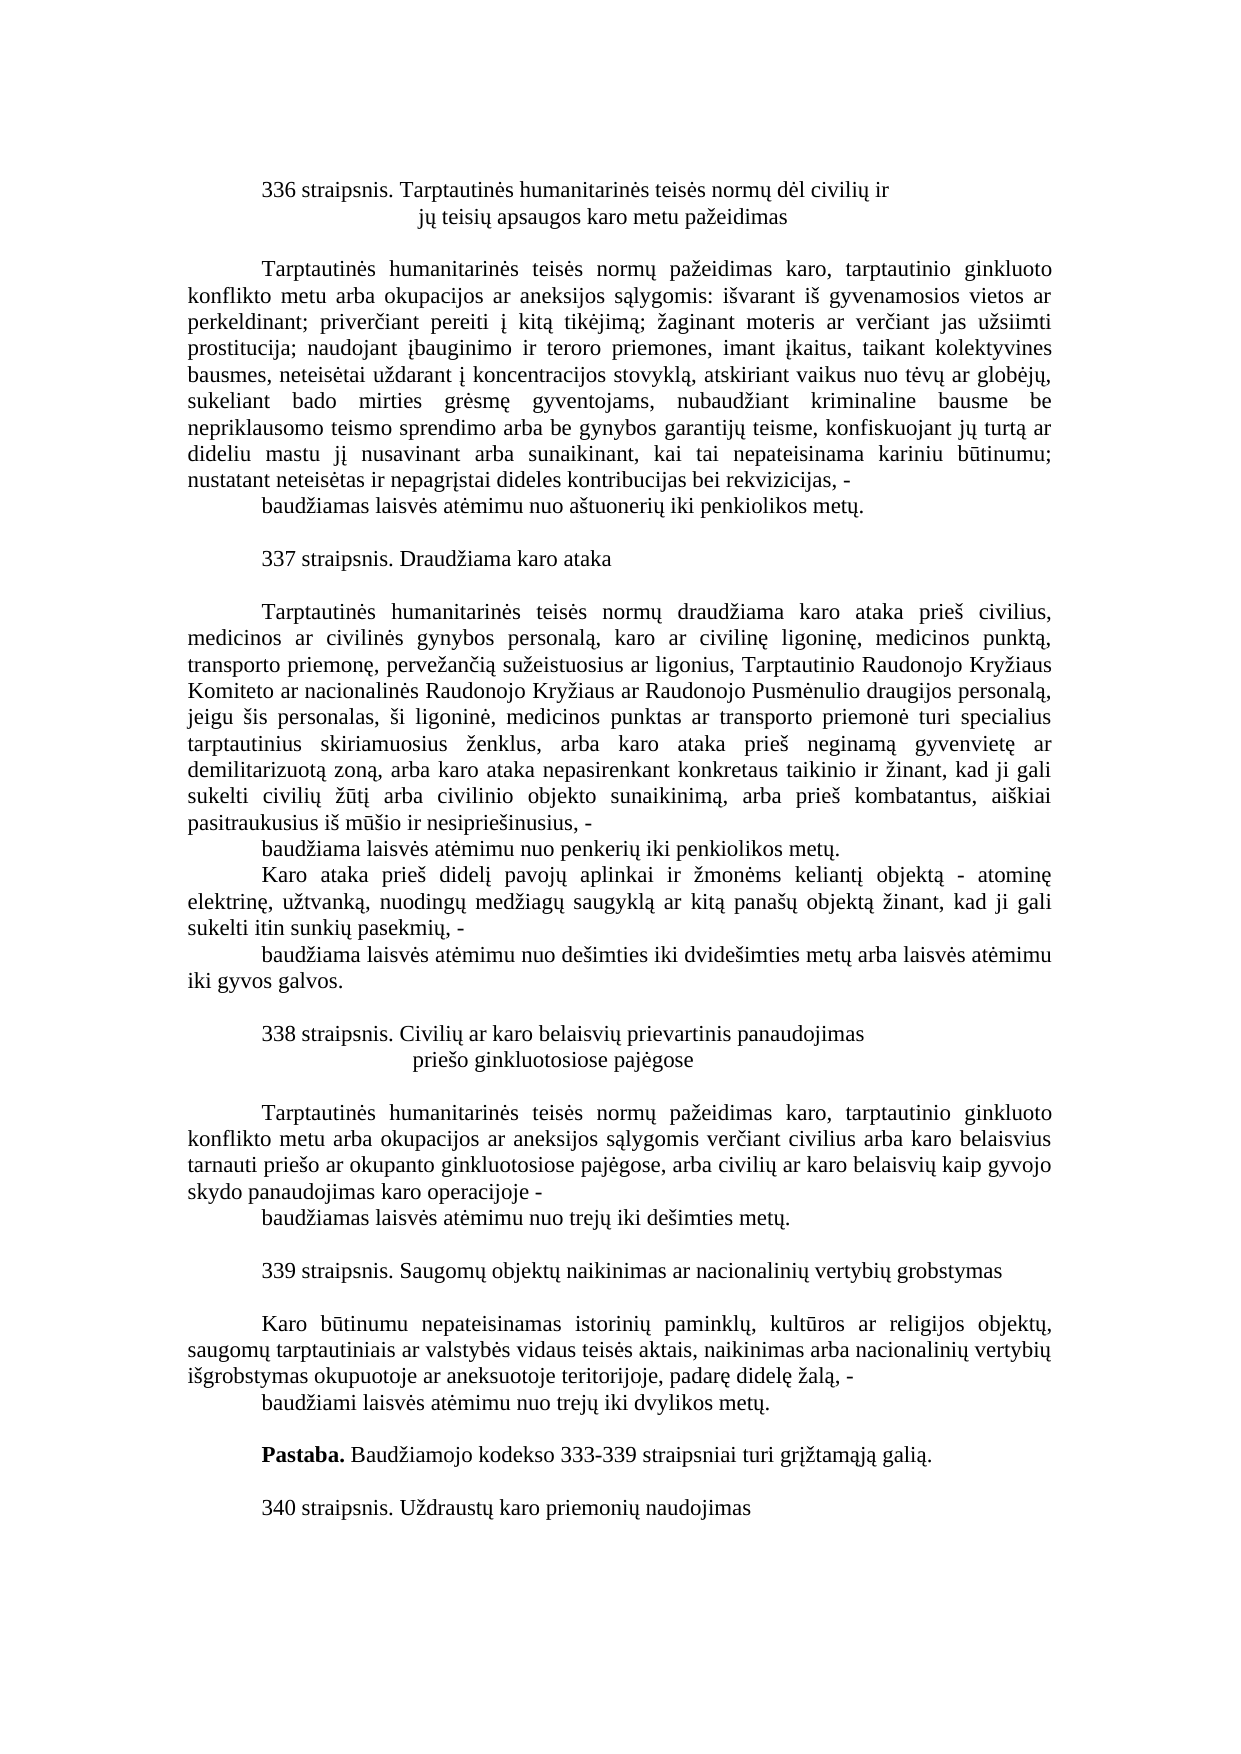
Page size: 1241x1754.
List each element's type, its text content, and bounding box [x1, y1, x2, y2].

text Tarptautinės humanitarinės teisės normų pažeidimas karo, tarptautinio ginkluoto konflikto metu arba okupacijos ar aneksijos sąlygomis: išvarant iš gyvenamosios vietos ar perkeldinant; priverčiant pereiti į kitą tikėjimą; žaginant moteris ar verčiant jas užsiimti prostitucija; naudojant įbauginimo ir teroro priemones, imant įkaitus, taikant kolektyvines bausmes, neteisėtai uždarant į koncentracijos stovyklą, atskiriant vaikus nuo tėvų ar globėjų, sukeliant bado mirties grėsmę gyventojams, nubaudžiant kriminaline bausme be nepriklausomo teismo sprendimo arba be gynybos garantijų teisme, konfiskuojant jų turtą ar dideliu mastu jį nusavinant arba sunaikinant, kai tai nepateisinama kariniu būtinumu; nustatant neteisėtas ir nepagrįstai dideles kontribucijas bei rekvizicijas, - [187, 255, 1053, 493]
text jų teisių apsaugos karo metu pažeidimas [412, 203, 1053, 229]
text baudžiamas laisvės atėmimu nuo trejų iki dešimties metų. [187, 1204, 1053, 1231]
text 340 straipsnis. Uždraustų karo priemonių naudojimas [187, 1494, 1053, 1520]
text priešo ginkluotosiose pajėgose [412, 1046, 1053, 1072]
text 338 straipsnis. Civilių ar karo belaisvių prievartinis panaudojimas [261, 1020, 1053, 1046]
text baudžiama laisvės atėmimu nuo dešimties iki dvidešimties metų arba laisvės atėmimu iki gyvos galvos. [187, 941, 1053, 993]
text Tarptautinės humanitarinės teisės normų pažeidimas karo, tarptautinio ginkluoto konflikto metu arba okupacijos ar aneksijos sąlygomis verčiant civilius arba karo belaisvius tarnauti priešo ar okupanto ginkluotosiose pajėgose, arba civilių ar karo belaisvių kaip gyvojo skydo panaudojimas karo operacijoje - [187, 1099, 1053, 1204]
text baudžiami laisvės atėmimu nuo trejų iki dvylikos metų. [187, 1389, 1053, 1415]
text 339 straipsnis. Saugomų objektų naikinimas ar nacionalinių vertybių grobstymas [261, 1257, 1053, 1283]
text Karo būtinumu nepateisinamas istorinių paminklų, kultūros ar religijos objektų, saugomų tarptautiniais ar valstybės vidaus teisės aktais, naikinimas arba nacionalinių vertybių išgrobstymas okupuotoje ar aneksuotoje teritorijoje, padarę didelę žalą, - [187, 1309, 1053, 1389]
text Pastaba. Baudžiamojo kodekso 333-339 straipsniai turi grįžtamąją galią. [187, 1441, 1053, 1468]
text Tarptautinės humanitarinės teisės normų draudžiama karo ataka prieš civilius, medicinos ar civilinės gynybos personalą, karo ar civilinę ligoninę, medicinos punktą, transporto priemonę, pervežančią sužeistuosius ar ligonius, Tarptautinio Raudonojo Kryžiaus Komiteto ar nacionalinės Raudonojo Kryžiaus ar Raudonojo Pusmėnulio draugijos personalą, jeigu šis personalas, ši ligoninė, medicinos punktas ar transporto priemonė turi specialius tarptautinius skiriamuosius ženklus, arba karo ataka prieš neginamą gyvenvietę ar demilitarizuotą zoną, arba karo ataka nepasirenkant konkretaus taikinio ir žinant, kad ji gali sukelti civilių žūtį arba civilinio objekto sunaikinimą, arba prieš kombatantus, aiškiai pasitraukusius iš mūšio ir nesipriešinusius, - [187, 598, 1053, 835]
text Karo ataka prieš didelį pavojų aplinkai ir žmonėms keliantį objektą - atominę elektrinę, užtvanką, nuodingų medžiagų saugyklą ar kitą panašų objektą žinant, kad ji gali sukelti itin sunkių pasekmių, - [187, 862, 1053, 941]
text 336 straipsnis. Tarptautinės humanitarinės teisės normų dėl civilių ir [261, 176, 1053, 203]
text baudžiama laisvės atėmimu nuo penkerių iki penkiolikos metų. [187, 835, 1053, 862]
text baudžiamas laisvės atėmimu nuo aštuonerių iki penkiolikos metų. [187, 493, 1053, 519]
text 337 straipsnis. Draudžiama karo ataka [187, 545, 1053, 572]
